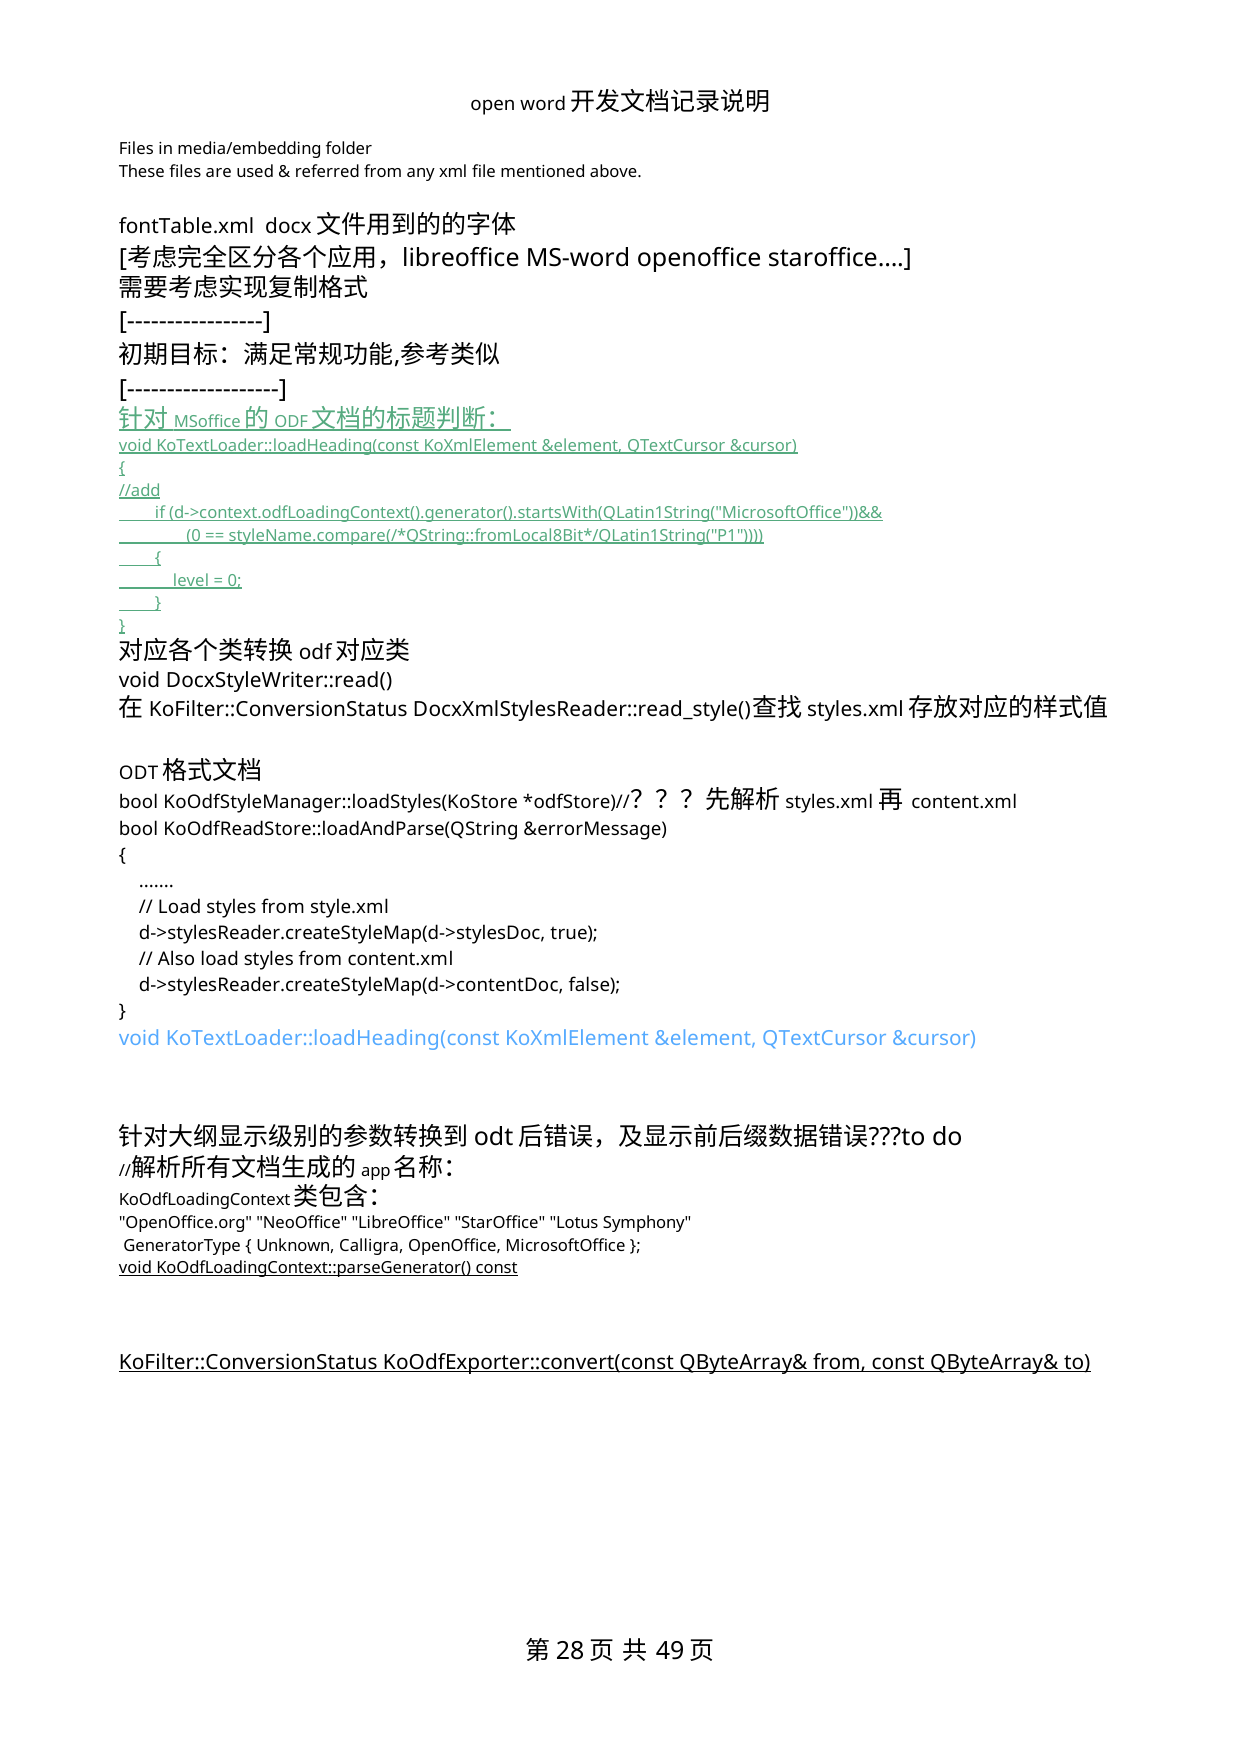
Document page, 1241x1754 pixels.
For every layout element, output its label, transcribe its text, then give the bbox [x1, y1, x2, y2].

text GeneratorType { Unknown, Calligra, OpenOffice, MicrosoftOffice }; [119, 1234, 1121, 1256]
text // Also load styles from content.xml [119, 945, 1121, 971]
text [考虑完全区分各个应用，libreoffice MS-word openoffice staroffice....] [119, 240, 1121, 274]
text ODT格式文档 [119, 757, 1121, 786]
text } [119, 613, 1121, 636]
text KoOdfLoadingContext类包含： [119, 1182, 1121, 1211]
text level = 0; [119, 568, 1121, 591]
text } [119, 591, 1121, 613]
text 需要考虑实现复制格式 [119, 274, 1121, 303]
text { [119, 456, 1121, 478]
text fontTable.xml docx文件用到的的字体 [119, 211, 1121, 240]
text if (d->context.odfLoadingContext().generator().startsWith(QLatin1String("MicrosoftOffice"))&& [119, 501, 1121, 523]
text KoFilter::ConversionStatus KoOdfExporter::convert(const QByteArray& from, const QByteArray& to) [119, 1347, 1121, 1375]
text 针对大纲显示级别的参数转换到odt后错误，及显示前后缀数据错误???to do [119, 1119, 1121, 1153]
text 针对MSoffice的ODF文档的标题判断： [119, 404, 1121, 433]
text bool KoOdfReadStore::loadAndParse(QString &errorMessage) [119, 814, 1121, 841]
text d->stylesReader.createStyleMap(d->contentDoc, false); [119, 971, 1121, 997]
text 初期目标：满足常规功能,参考类似 [119, 337, 1121, 371]
text { [119, 841, 1121, 867]
text void DocxStyleWriter::read() [119, 665, 1121, 694]
text "OpenOffice.org" "NeoOffice" "LibreOffice" "StarOffice" "Lotus Symphony" [119, 1211, 1121, 1234]
text //add [119, 478, 1121, 501]
text } [119, 997, 1121, 1023]
text bool KoOdfStyleManager::loadStyles(KoStore *odfStore)//？？？先解析styles.xml 再 content.xml [119, 786, 1121, 814]
text These files are used & referred from any xml file mentioned above. [119, 160, 1121, 182]
text [-------------------] [119, 371, 1121, 404]
text d->stylesReader.createStyleMap(d->stylesDoc, true); [119, 919, 1121, 945]
text void KoTextLoader::loadHeading(const KoXmlElement &element, QTextCursor &cursor) [119, 1023, 1121, 1051]
text 对应各个类转换odf对应类 [119, 636, 1121, 665]
text void KoTextLoader::loadHeading(const KoXmlElement &element, QTextCursor &cursor) [119, 433, 1121, 456]
text //解析所有文档生成的app名称： [119, 1153, 1121, 1182]
text { [119, 546, 1121, 568]
text void KoOdfLoadingContext::parseGenerator() const [119, 1256, 1121, 1279]
text 在KoFilter::ConversionStatus DocxXmlStylesReader::read_style()查找styles.xml存放对应的样式值 [119, 694, 1121, 723]
text Files in media/embedding folder [119, 137, 1121, 160]
text ....... [119, 867, 1121, 893]
text // Load styles from style.xml [119, 893, 1121, 919]
text (0 == styleName.compare(/*QString::fromLocal8Bit*/QLatin1String("P1")))) [119, 523, 1121, 546]
text [-----------------] [119, 303, 1121, 337]
